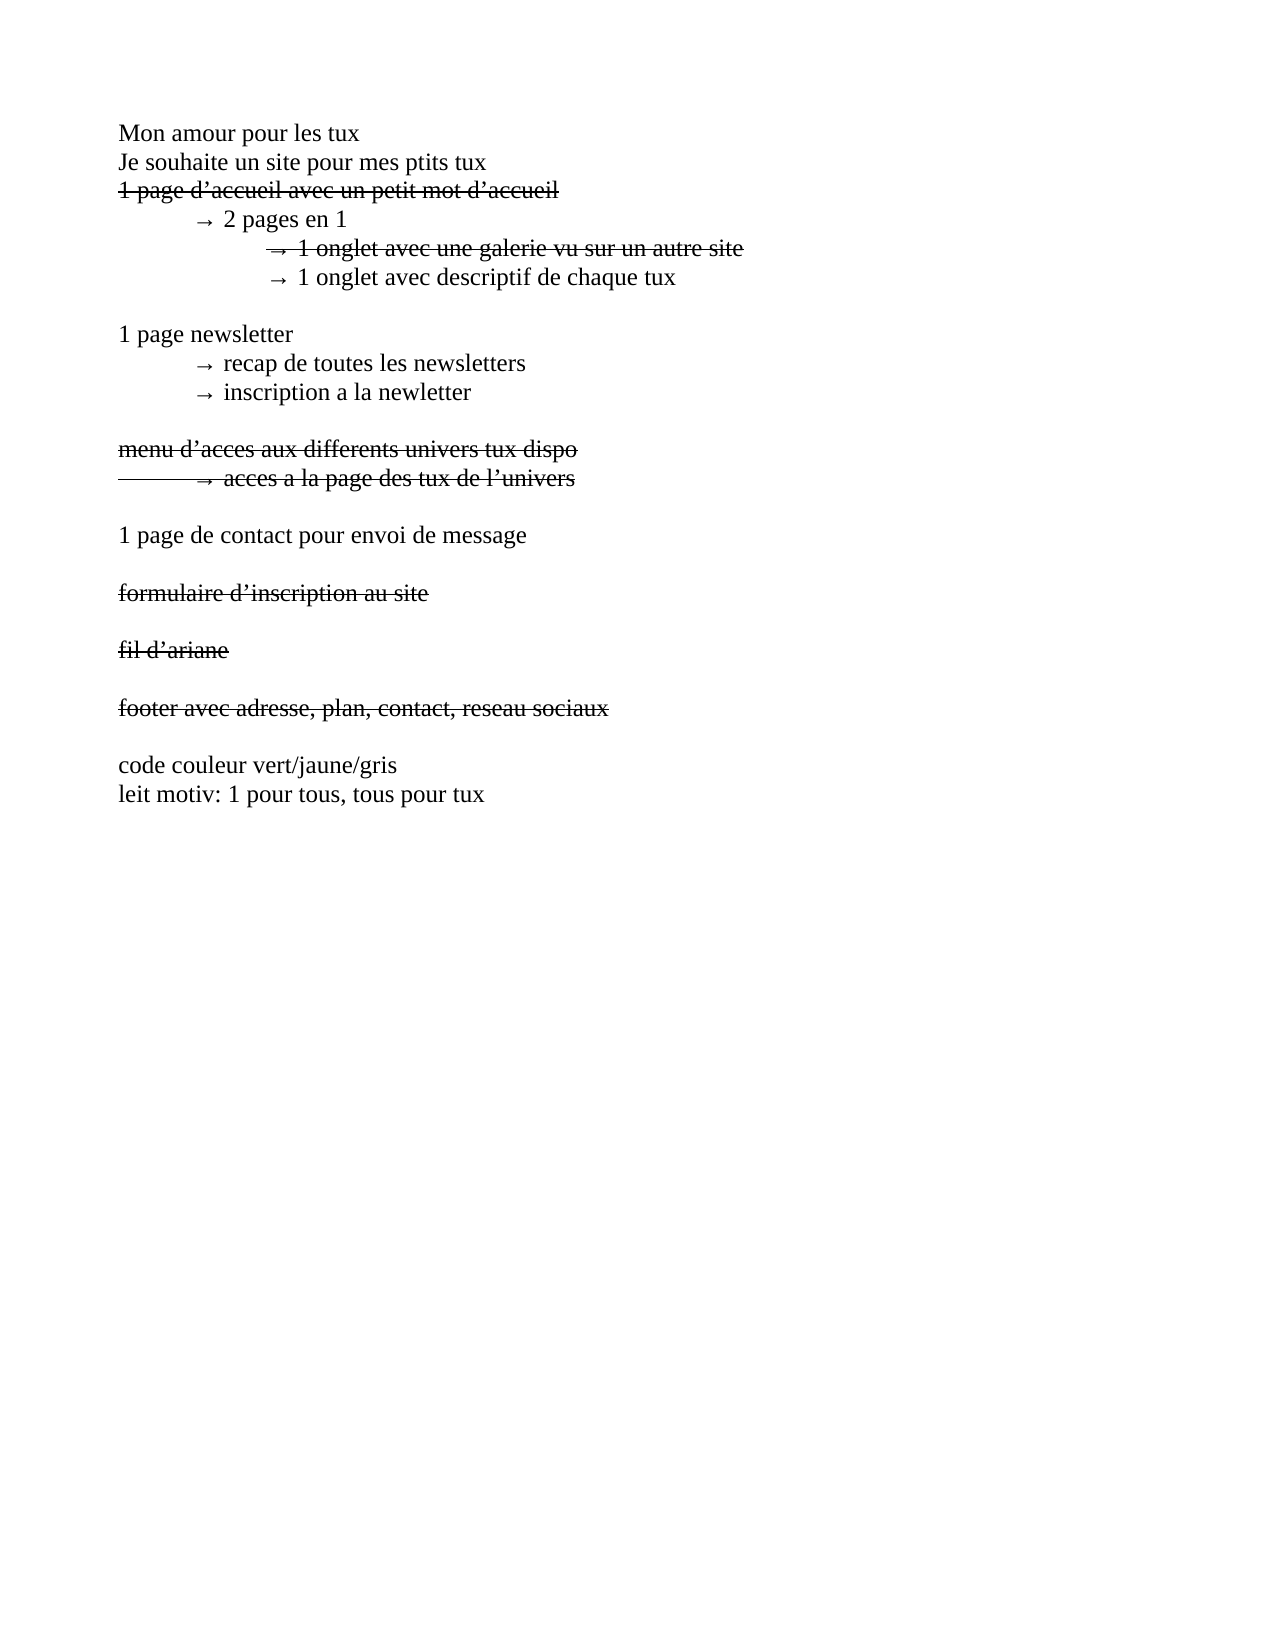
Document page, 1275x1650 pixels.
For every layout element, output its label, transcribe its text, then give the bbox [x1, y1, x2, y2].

text → 1 onglet avec une galerie vu sur un autre site [118, 233, 1157, 262]
text code couleur vert/jaune/gris [118, 751, 1157, 779]
text → inscription a la newletter [118, 377, 1157, 406]
text Je souhaite un site pour mes ptits tux [118, 147, 1157, 176]
text 1 page de contact pour envoi de message [118, 521, 1157, 549]
text → 1 onglet avec descriptif de chaque tux [118, 262, 1157, 291]
text footer avec adresse, plan, contact, reseau sociaux [118, 693, 1157, 722]
text leit motiv: 1 pour tous, tous pour tux [118, 779, 1157, 808]
text 1 page newsletter [118, 319, 1157, 348]
text menu d’acces aux differents univers tux dispo [118, 434, 1157, 463]
text Mon amour pour les tux [118, 118, 1157, 147]
text → recap de toutes les newsletters [118, 348, 1157, 377]
text fil d’ariane [118, 636, 1157, 664]
text formulaire d’inscription au site [118, 578, 1157, 607]
text → 2 pages en 1 [118, 204, 1157, 233]
text → acces a la page des tux de l’univers [118, 463, 1157, 492]
text 1 page d’accueil avec un petit mot d’accueil [118, 176, 1157, 204]
